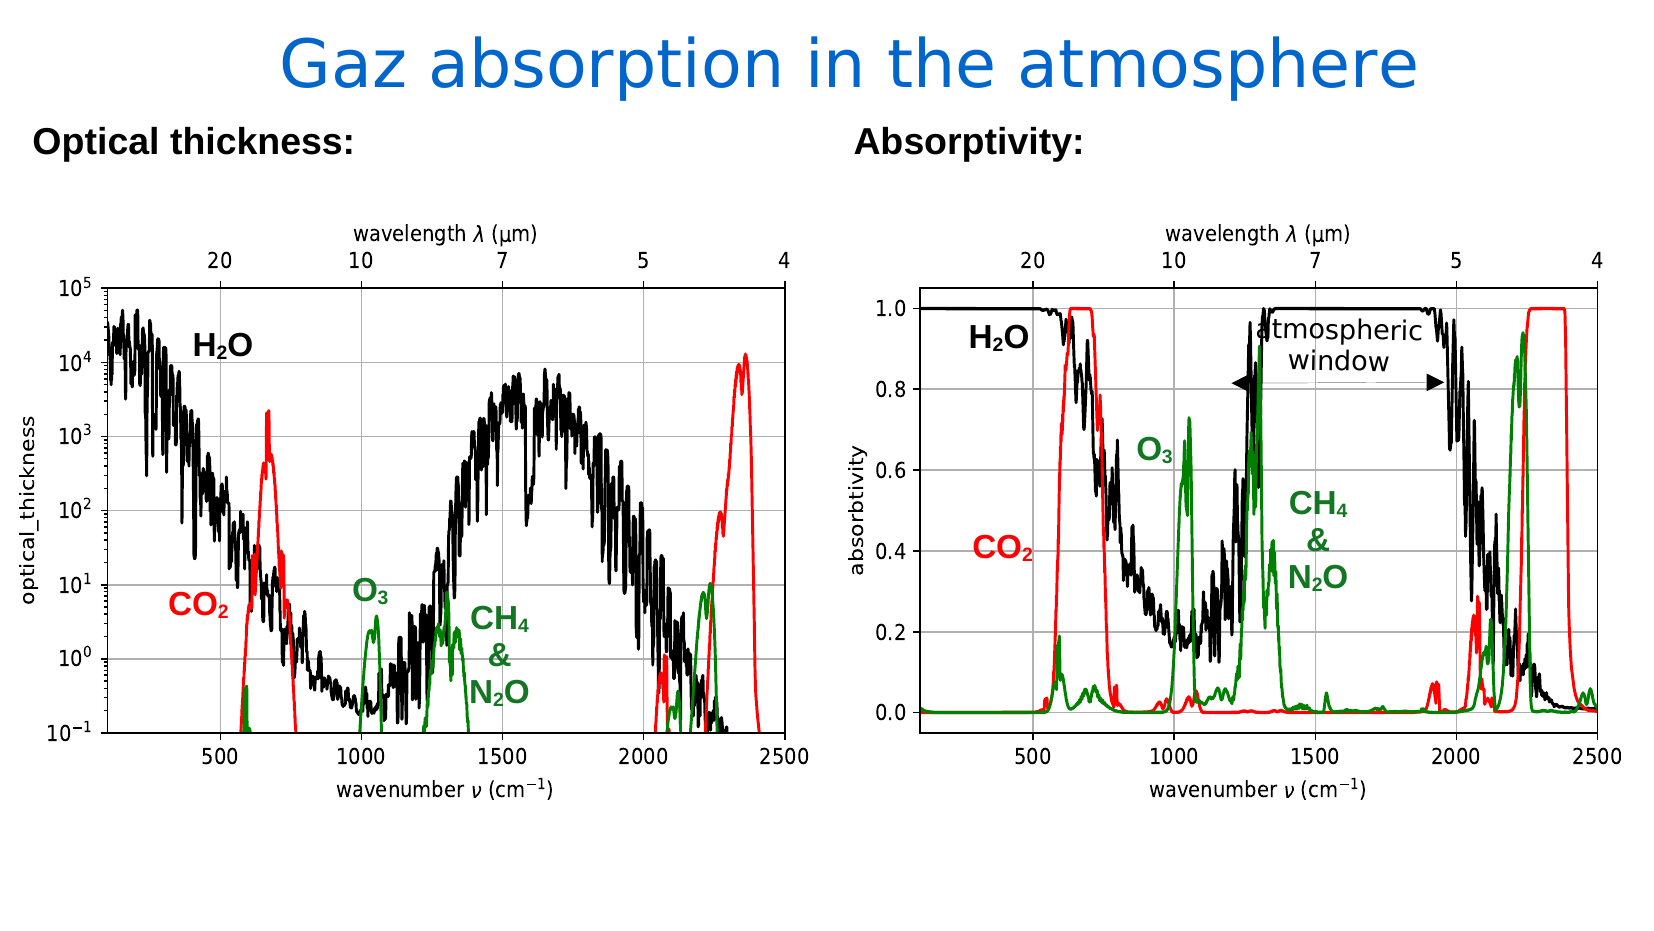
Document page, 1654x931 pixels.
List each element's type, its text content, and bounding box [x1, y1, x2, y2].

text_box CO2 [957, 521, 1061, 574]
text_box Optical thickness: [17, 113, 385, 171]
text_box H2O [954, 311, 1057, 364]
text_box atmospheric window [1302, 383, 1426, 387]
picture [8, 215, 1621, 807]
text_box CO2 [153, 578, 257, 630]
text_box O3 [1121, 423, 1188, 488]
text_box atmospheric window [1210, 305, 1469, 387]
text_box Absorptivity: [838, 113, 1206, 171]
text_box H2O [177, 319, 281, 371]
text_box CH4 & N2O [1267, 477, 1369, 604]
text_box Gaz absorption in the atmosphere [67, 17, 1633, 111]
text_box O3 [337, 564, 404, 617]
text_box CH4 & N2O [448, 591, 551, 718]
